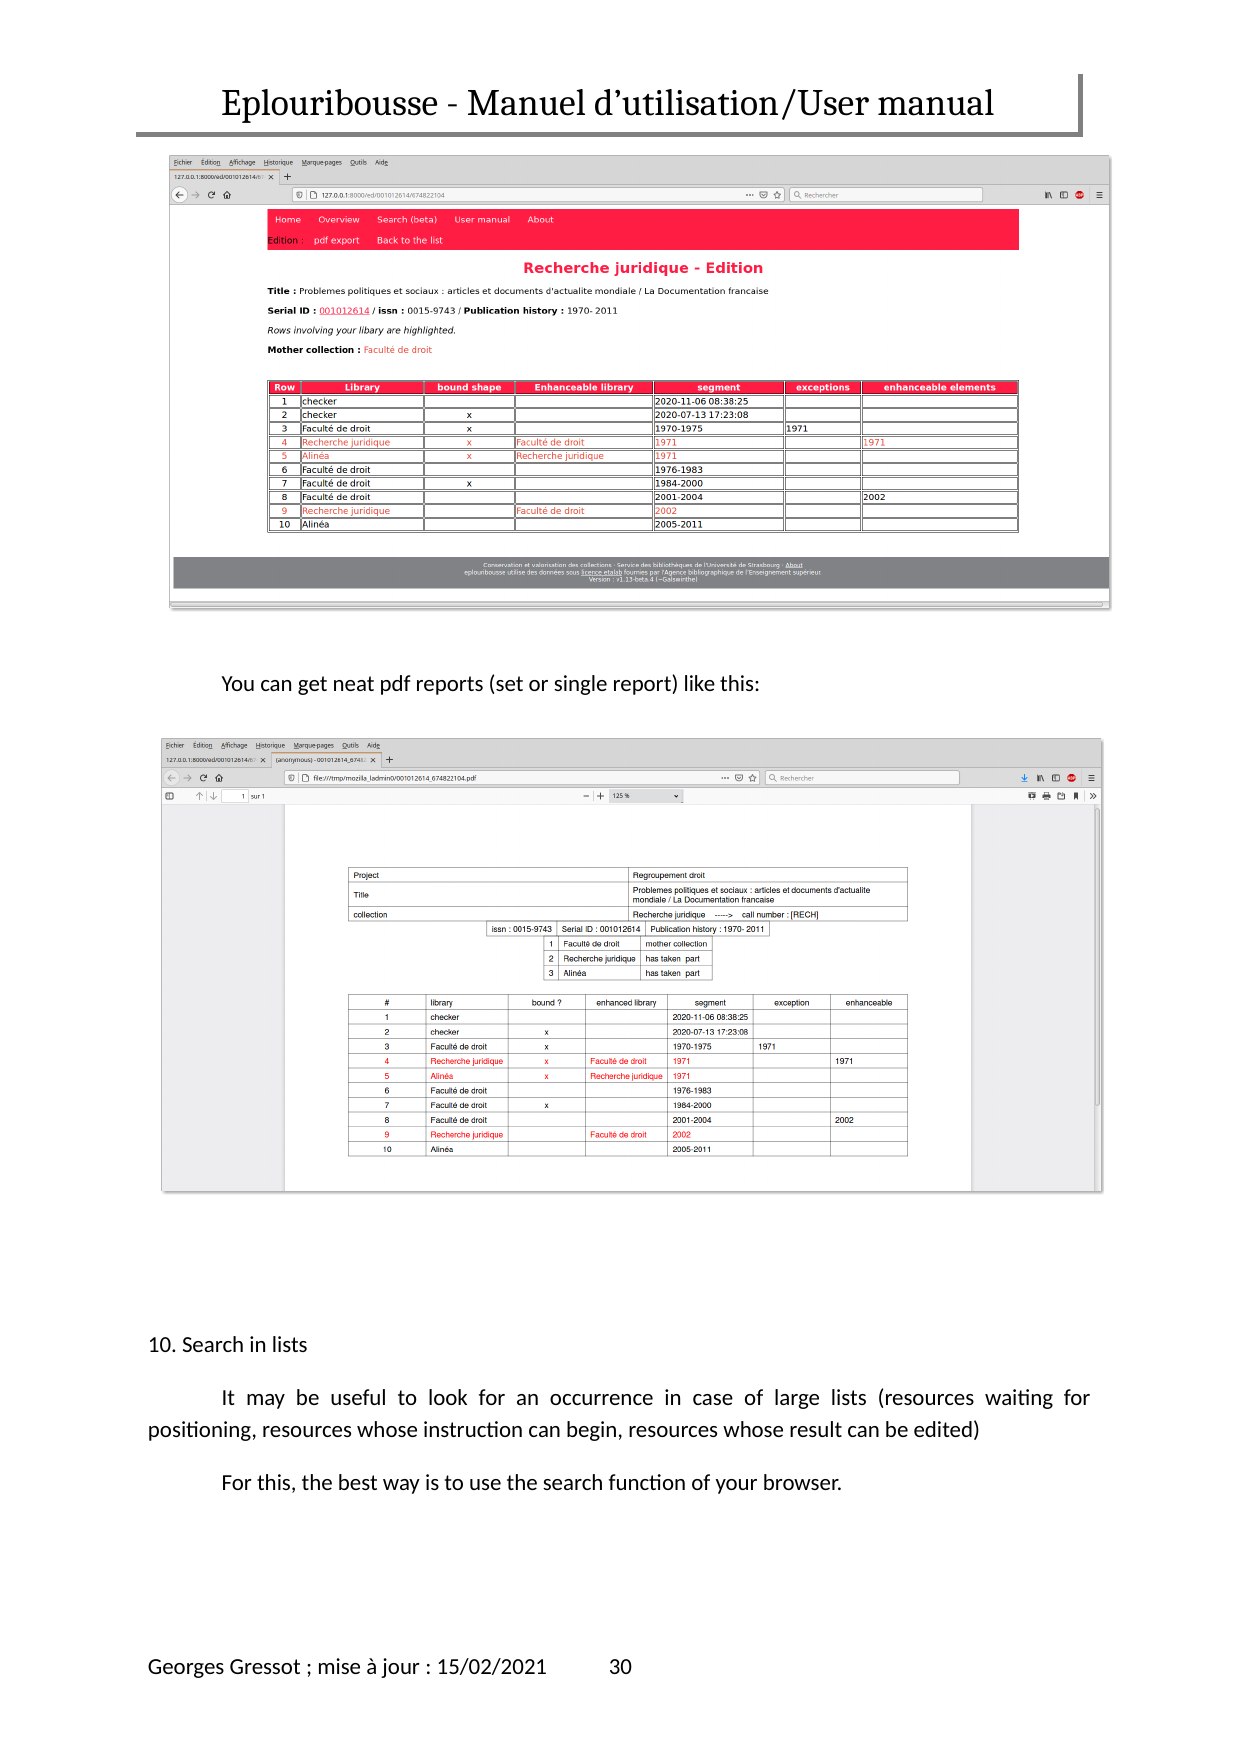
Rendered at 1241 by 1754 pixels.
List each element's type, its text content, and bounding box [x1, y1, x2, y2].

text 10. Search in lists [148, 1330, 1093, 1358]
picture [167, 153, 1113, 612]
text It may be useful to look for an occurrence in case of large lists (resources waiting for positioning, resources whose instruction can begin, resources whose result can be edited) [148, 1383, 1093, 1443]
text For this, the best way is to use the search function of your browser. [148, 1468, 1093, 1496]
text You can get neat pdf reports (set or single report) like this: [148, 669, 1093, 697]
picture [159, 736, 1105, 1195]
